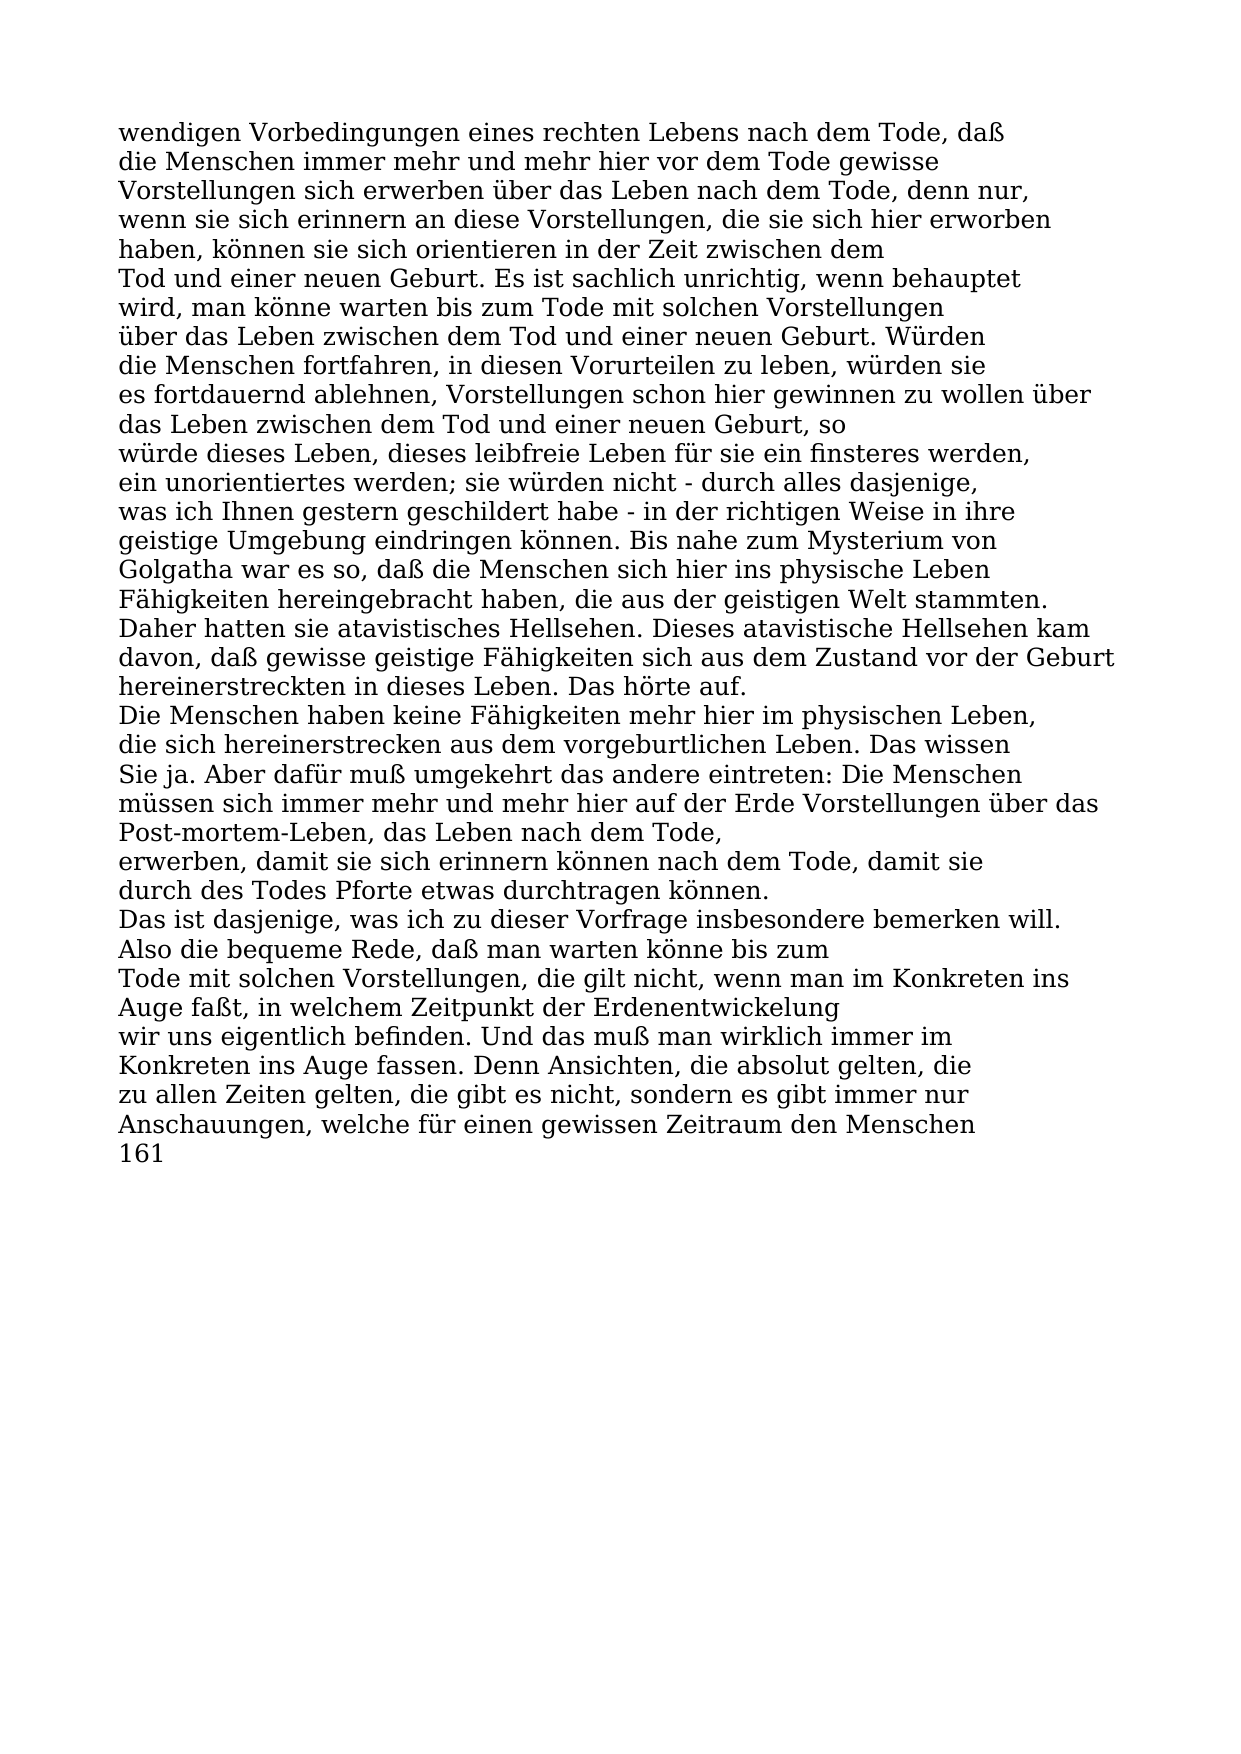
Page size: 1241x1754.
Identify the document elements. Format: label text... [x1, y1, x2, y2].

text wendigen Vorbedingungen eines rechten Lebens nach dem Tode, daß [118, 118, 1122, 147]
text Tode mit solchen Vorstellungen, die gilt nicht, wenn man im Konkreten ins Auge faßt, in welchem Zeitpunkt der Erdenentwickelung [118, 964, 1122, 1022]
text wird, man könne warten bis zum Tode mit solchen Vorstellungen [118, 293, 1122, 322]
text es fortdauernd ablehnen, Vorstellungen schon hier gewinnen zu wollen über das Leben zwischen dem Tod und einer neuen Geburt, so [118, 381, 1122, 439]
text wir uns eigentlich befinden. Und das muß man wirklich immer im [118, 1022, 1122, 1051]
text über das Leben zwischen dem Tod und einer neuen Geburt. Würden [118, 322, 1122, 351]
text durch des Todes Pforte etwas durchtragen können. [118, 876, 1122, 906]
text erwerben, damit sie sich erinnern können nach dem Tode, damit sie [118, 847, 1122, 876]
text Golgatha war es so, daß die Menschen sich hier ins physische Leben [118, 556, 1122, 585]
text die Menschen fortfahren, in diesen Vorurteilen zu leben, würden sie [118, 351, 1122, 381]
text geistige Umgebung eindringen können. Bis nahe zum Mysterium von [118, 526, 1122, 556]
text zu allen Zeiten gelten, die gibt es nicht, sondern es gibt immer nur [118, 1081, 1122, 1110]
text Die Menschen haben keine Fähigkeiten mehr hier im physischen Leben, [118, 701, 1122, 731]
text Sie ja. Aber dafür muß umgekehrt das andere eintreten: Die Menschen müssen sich immer mehr und mehr hier auf der Erde Vorstellungen über das Post-mortem-Leben, das Leben nach dem Tode, [118, 760, 1122, 847]
text Fähigkeiten hereingebracht haben, die aus der geistigen Welt stammten. Daher hatten sie atavistisches Hellsehen. Dieses atavistische Hellsehen kam davon, daß gewisse geistige Fähigkeiten sich aus dem Zustand vor der Geburt hereinerstreckten in dieses Leben. Das hörte auf. [118, 585, 1122, 701]
text was ich Ihnen gestern geschildert habe - in der richtigen Weise in ihre [118, 497, 1122, 526]
text die sich hereinerstrecken aus dem vorgeburtlichen Leben. Das wissen [118, 731, 1122, 760]
text würde dieses Leben, dieses leibfreie Leben für sie ein finsteres werden, [118, 439, 1122, 468]
text 161 [118, 1139, 1122, 1168]
text Das ist dasjenige, was ich zu dieser Vorfrage insbesondere bemerken will. Also die bequeme Rede, daß man warten könne bis zum [118, 906, 1122, 964]
text Konkreten ins Auge fassen. Denn Ansichten, die absolut gelten, die [118, 1051, 1122, 1081]
text die Menschen immer mehr und mehr hier vor dem Tode gewisse Vorstellungen sich erwerben über das Leben nach dem Tode, denn nur, [118, 147, 1122, 206]
text Tod und einer neuen Geburt. Es ist sachlich unrichtig, wenn behauptet [118, 264, 1122, 293]
text ein unorientiertes werden; sie würden nicht - durch alles dasjenige, [118, 468, 1122, 497]
text wenn sie sich erinnern an diese Vorstellungen, die sie sich hier erworben haben, können sie sich orientieren in der Zeit zwischen dem [118, 206, 1122, 264]
text Anschauungen, welche für einen gewissen Zeitraum den Menschen [118, 1110, 1122, 1139]
